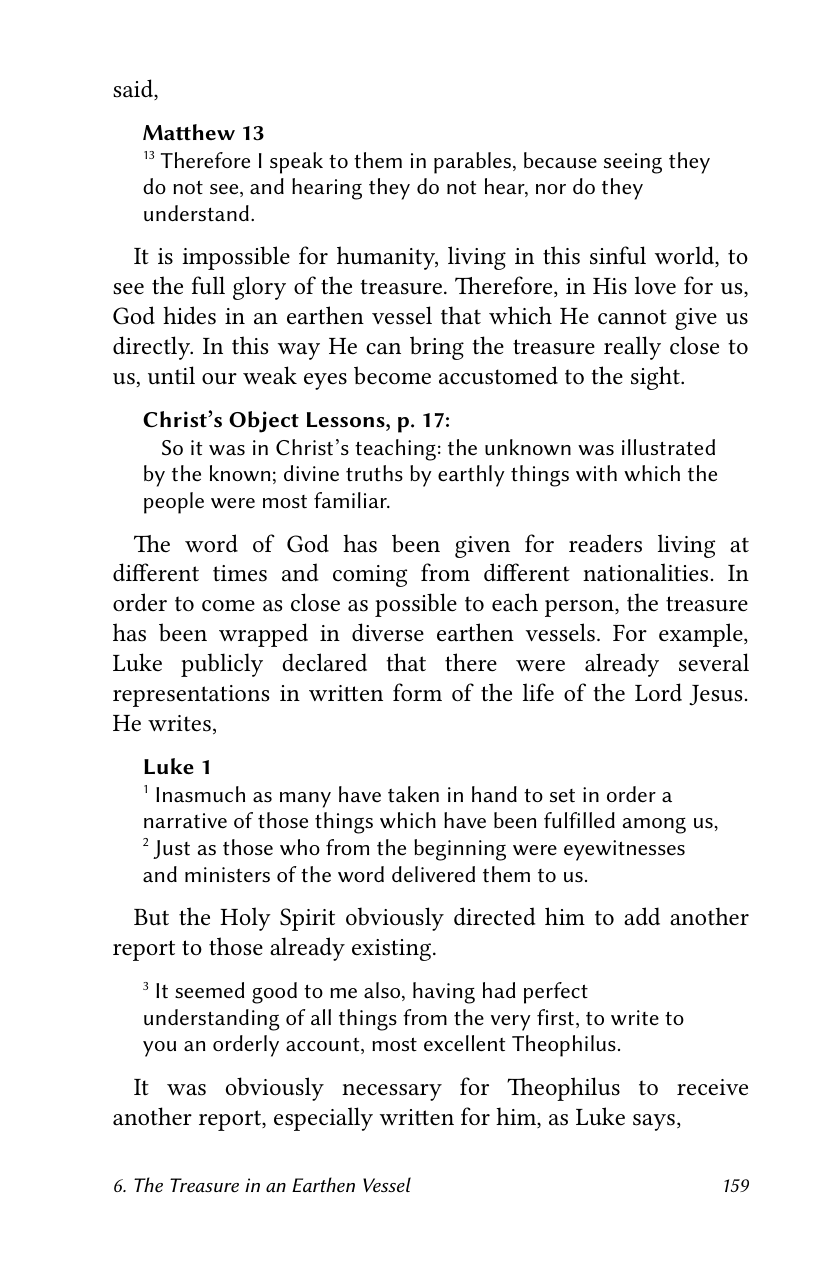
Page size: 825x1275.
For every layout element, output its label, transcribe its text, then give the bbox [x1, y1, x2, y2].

text 3 It seemed good to me also, having had perfect understanding of all things from the very first, to write to you an orderly account, most excellent Theophilus. [142, 978, 720, 1057]
text said, [112, 75, 750, 103]
text Luke 1 [142, 754, 750, 780]
text 1 Inasmuch as many have taken in hand to set in order a narrative of those things which have been fulfilled among us, [142, 781, 720, 834]
text The word of God has been given for readers living at different times and coming from different nationalities. In order to come as close as possible to each person, the treasure has been wrapped in diverse earthen vessels. For example, Luke publicly declared that there were already several representations in written form of the life of the Lord Jesus. He writes, [112, 529, 750, 737]
text Matthew 13 [142, 120, 750, 146]
text It is impossible for humanity, living in this sinful world, to see the full glory of the treasure. Therefore, in His love for us, God hides in an earthen vessel that which He cannot give us directly. In this way He can bring the treasure really close to us, until our weak eyes become accustomed to the sight. [112, 242, 750, 391]
text So it was in Christ’s teaching: the unknown was illustrated by the known; divine truths by earthly things with which the people were most familiar. [142, 434, 720, 514]
text But the Holy Spirit obviously directed him to add another report to those already existing. [112, 903, 750, 962]
text It was obviously necessary for Theophilus to receive another report, especially written for him, as Luke says, [112, 1073, 750, 1131]
text 13 Therefore I speak to them in parables, because seeing they do not see, and hearing they do not hear, nor do they understand. [142, 147, 720, 227]
text Christ’s Object Lessons, p. 17: [142, 407, 750, 433]
text 2 Just as those who from the beginning were eyewitnesses and ministers of the word delivered them to us. [142, 835, 720, 888]
